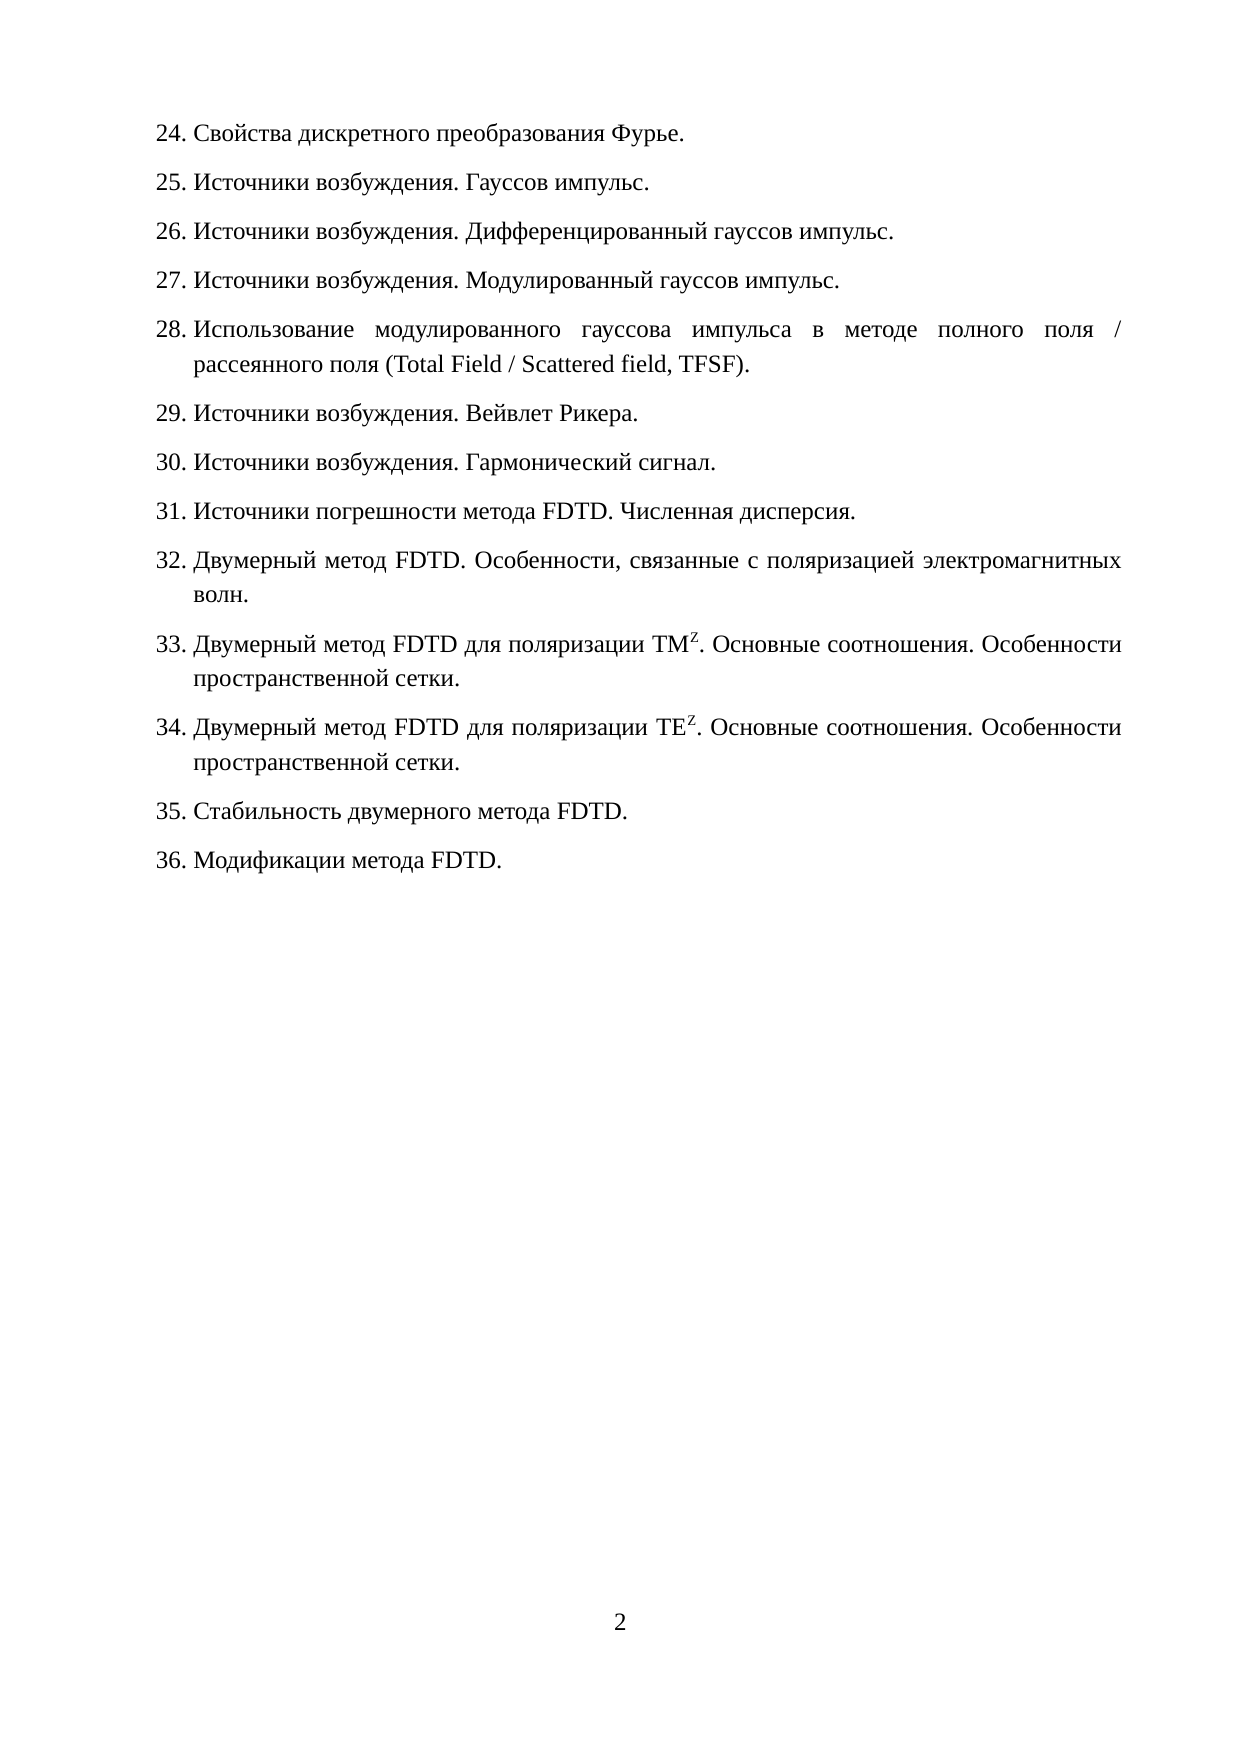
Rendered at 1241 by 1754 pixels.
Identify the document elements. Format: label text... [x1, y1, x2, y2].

list Источники возбуждения. Гармонический сигнал. [156, 447, 1122, 476]
list Двумерный метод FDTD для поляризации TEZ. Основные соотношения. Особенности пространственной сетки. [156, 712, 1122, 775]
list Двумерный метод FDTD. Особенности, связанные с поляризацией электромагнитных волн. [156, 545, 1122, 608]
list Модификации метода FDTD. [156, 845, 1122, 873]
list Источники возбуждения. Вейвлет Рикера. [156, 398, 1122, 427]
list Стабильность двумерного метода FDTD. [156, 796, 1122, 824]
list Источники погрешности метода FDTD. Численная дисперсия. [156, 496, 1122, 525]
list Свойства дискретного преобразования Фурье. [156, 118, 1122, 147]
list Использование модулированного гауссова импульса в методе полного поля / рассеянного поля (Total Field / Scattered field, TFSF). [156, 314, 1122, 378]
list Источники возбуждения. Модулированный гауссов импульс. [156, 265, 1122, 294]
list Источники возбуждения. Гауссов импульс. [156, 167, 1122, 196]
list Источники возбуждения. Дифференцированный гауссов импульс. [156, 216, 1122, 245]
list Двумерный метод FDTD для поляризации TMZ. Основные соотношения. Особенности пространственной сетки. [156, 629, 1122, 692]
